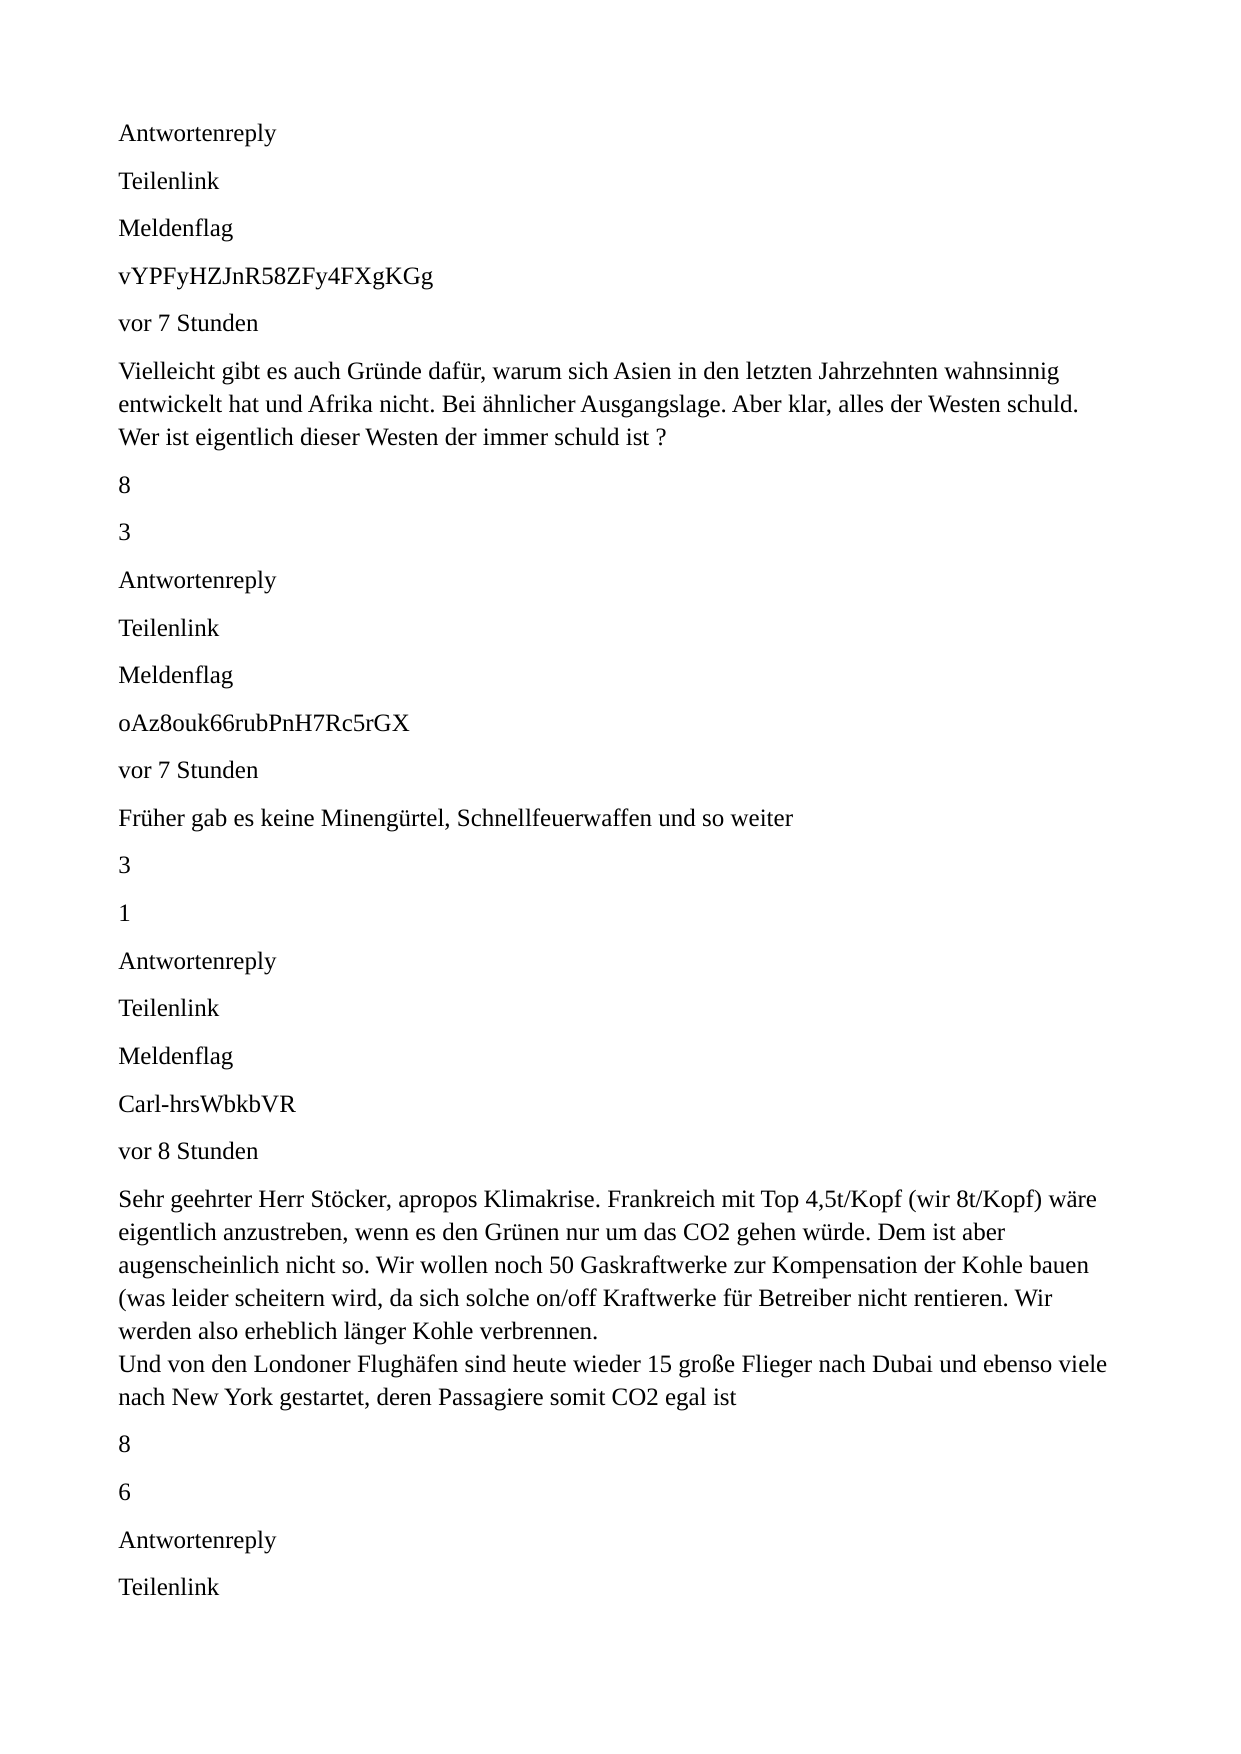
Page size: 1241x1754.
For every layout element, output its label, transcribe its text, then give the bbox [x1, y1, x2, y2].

text 3 [118, 517, 1122, 546]
text 8 [118, 1429, 1122, 1458]
text Meldenflag [118, 213, 1122, 242]
text Teilenlink [118, 1572, 1122, 1601]
text 6 [118, 1477, 1122, 1506]
text Teilenlink [118, 166, 1122, 194]
text vor 7 Stunden [118, 308, 1122, 337]
text 1 [118, 898, 1122, 927]
text Teilenlink [118, 613, 1122, 641]
text Antwortenreply [118, 118, 1122, 147]
text oAz8ouk66rubPnH7Rc5rGX [118, 708, 1122, 737]
text 8 [118, 470, 1122, 498]
text vor 8 Stunden [118, 1136, 1122, 1165]
text Meldenflag [118, 1041, 1122, 1070]
text Sehr geehrter Herr Stöcker, apropos Klimakrise. Frankreich mit Top 4,5t/Kopf (wir 8t/Kopf) wäre eigentlich anzustreben, wenn es den Grünen nur um das CO2 gehen würde. Dem ist aber augenscheinlich nicht so. Wir wollen noch 50 Gaskraftwerke zur Kompensation der Kohle bauen (was leider scheitern wird, da sich solche on/off Kraftwerke für Betreiber nicht rentieren. Wir werden also erheblich länger Kohle verbrennen. Und von den Londoner Flughäfen sind heute wieder 15 große Flieger nach Dubai und ebenso viele nach New York gestartet, deren Passagiere somit CO2 egal ist [118, 1184, 1122, 1411]
text Antwortenreply [118, 1525, 1122, 1553]
text Teilenlink [118, 993, 1122, 1022]
text Meldenflag [118, 660, 1122, 689]
text Carl-hrsWbkbVR [118, 1089, 1122, 1117]
text Antwortenreply [118, 565, 1122, 594]
text 3 [118, 851, 1122, 879]
text Früher gab es keine Minengürtel, Schnellfeuerwaffen und so weiter [118, 803, 1122, 832]
text vor 7 Stunden [118, 755, 1122, 784]
text Vielleicht gibt es auch Gründe dafür, warum sich Asien in den letzten Jahrzehnten wahnsinnig entwickelt hat und Afrika nicht. Bei ähnlicher Ausgangslage. Aber klar, alles der Westen schuld. Wer ist eigentlich dieser Westen der immer schuld ist ? [118, 356, 1122, 451]
text vYPFyHZJnR58ZFy4FXgKGg [118, 261, 1122, 290]
text Antwortenreply [118, 946, 1122, 974]
